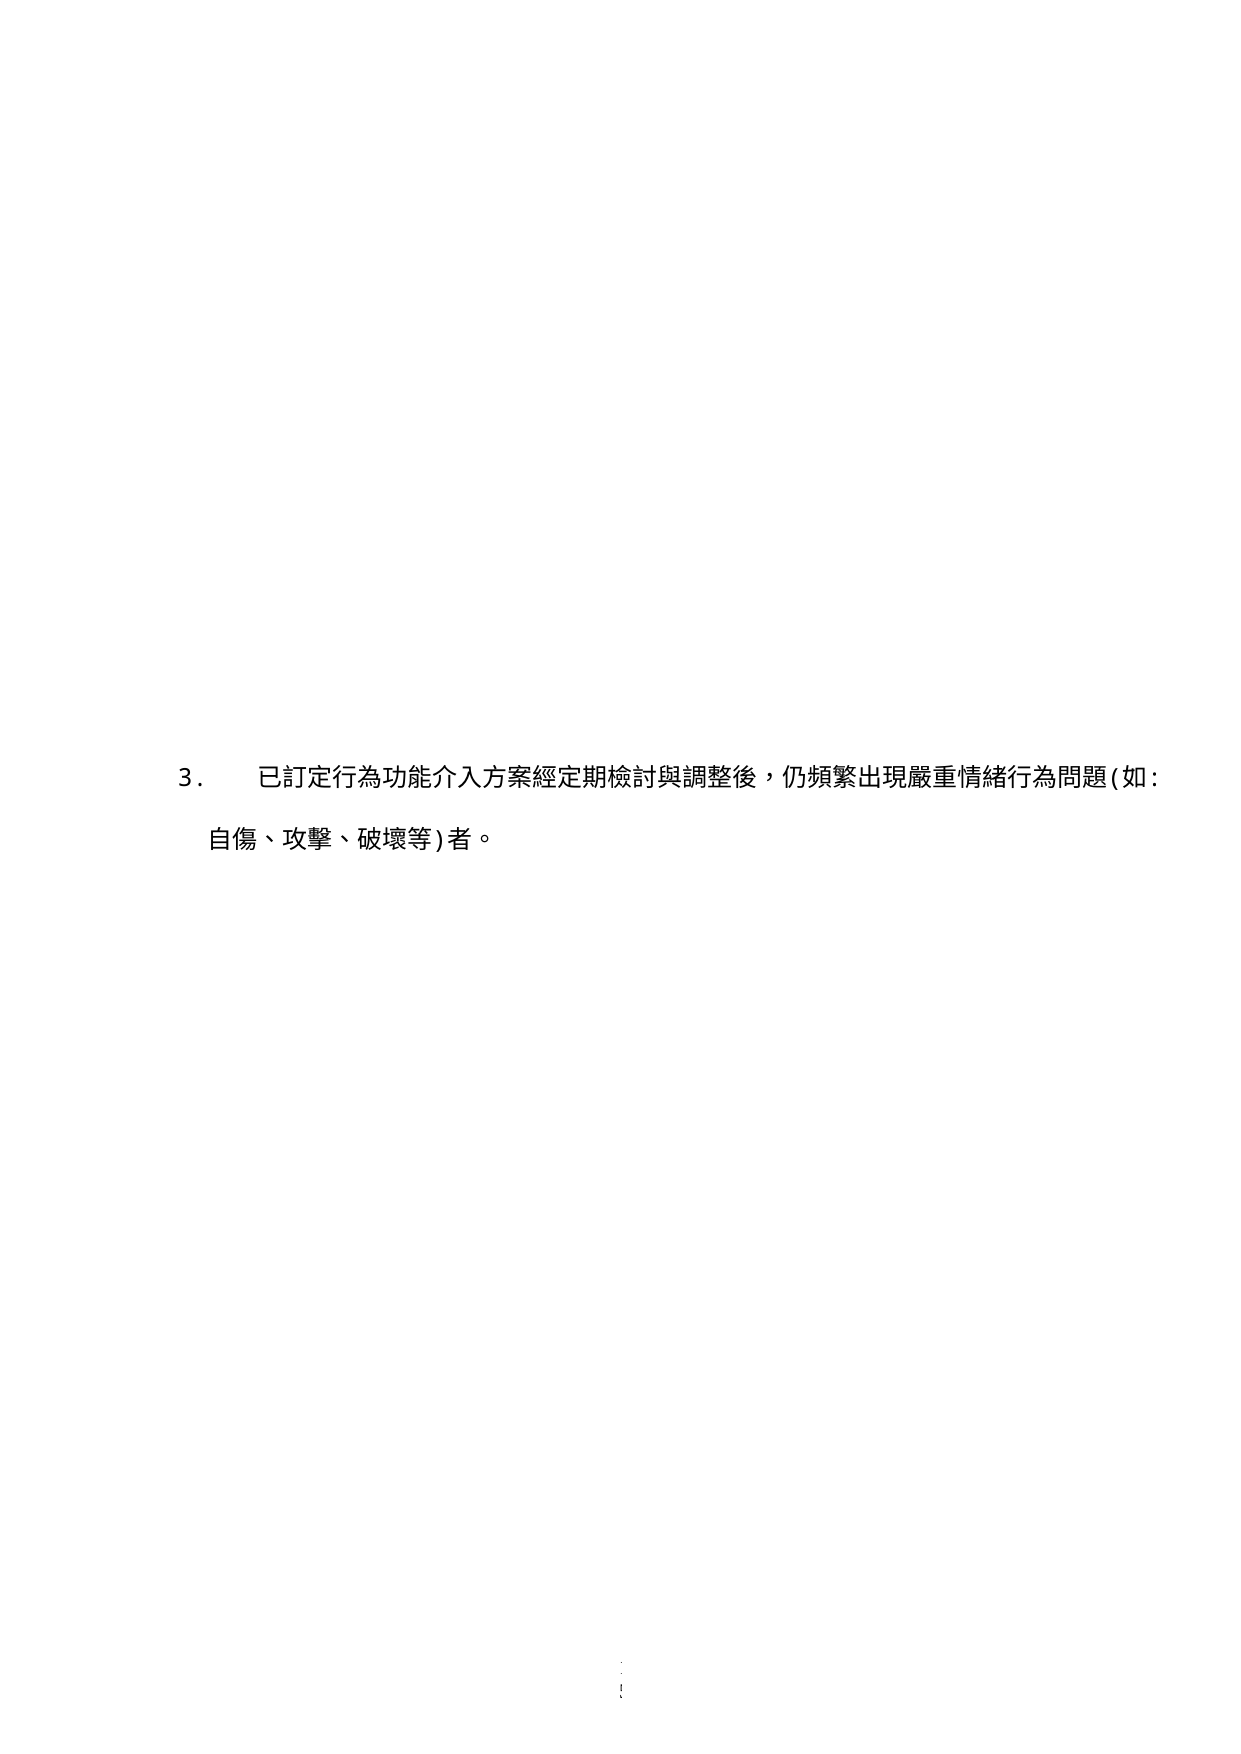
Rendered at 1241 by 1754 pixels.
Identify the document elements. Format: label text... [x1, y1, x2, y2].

list 已訂定行為功能介入方案經定期檢討與調整後，仍頻繁出現嚴重情緒行為問題(如:自傷、攻擊、破壞等)者。 [177, 734, 1152, 859]
